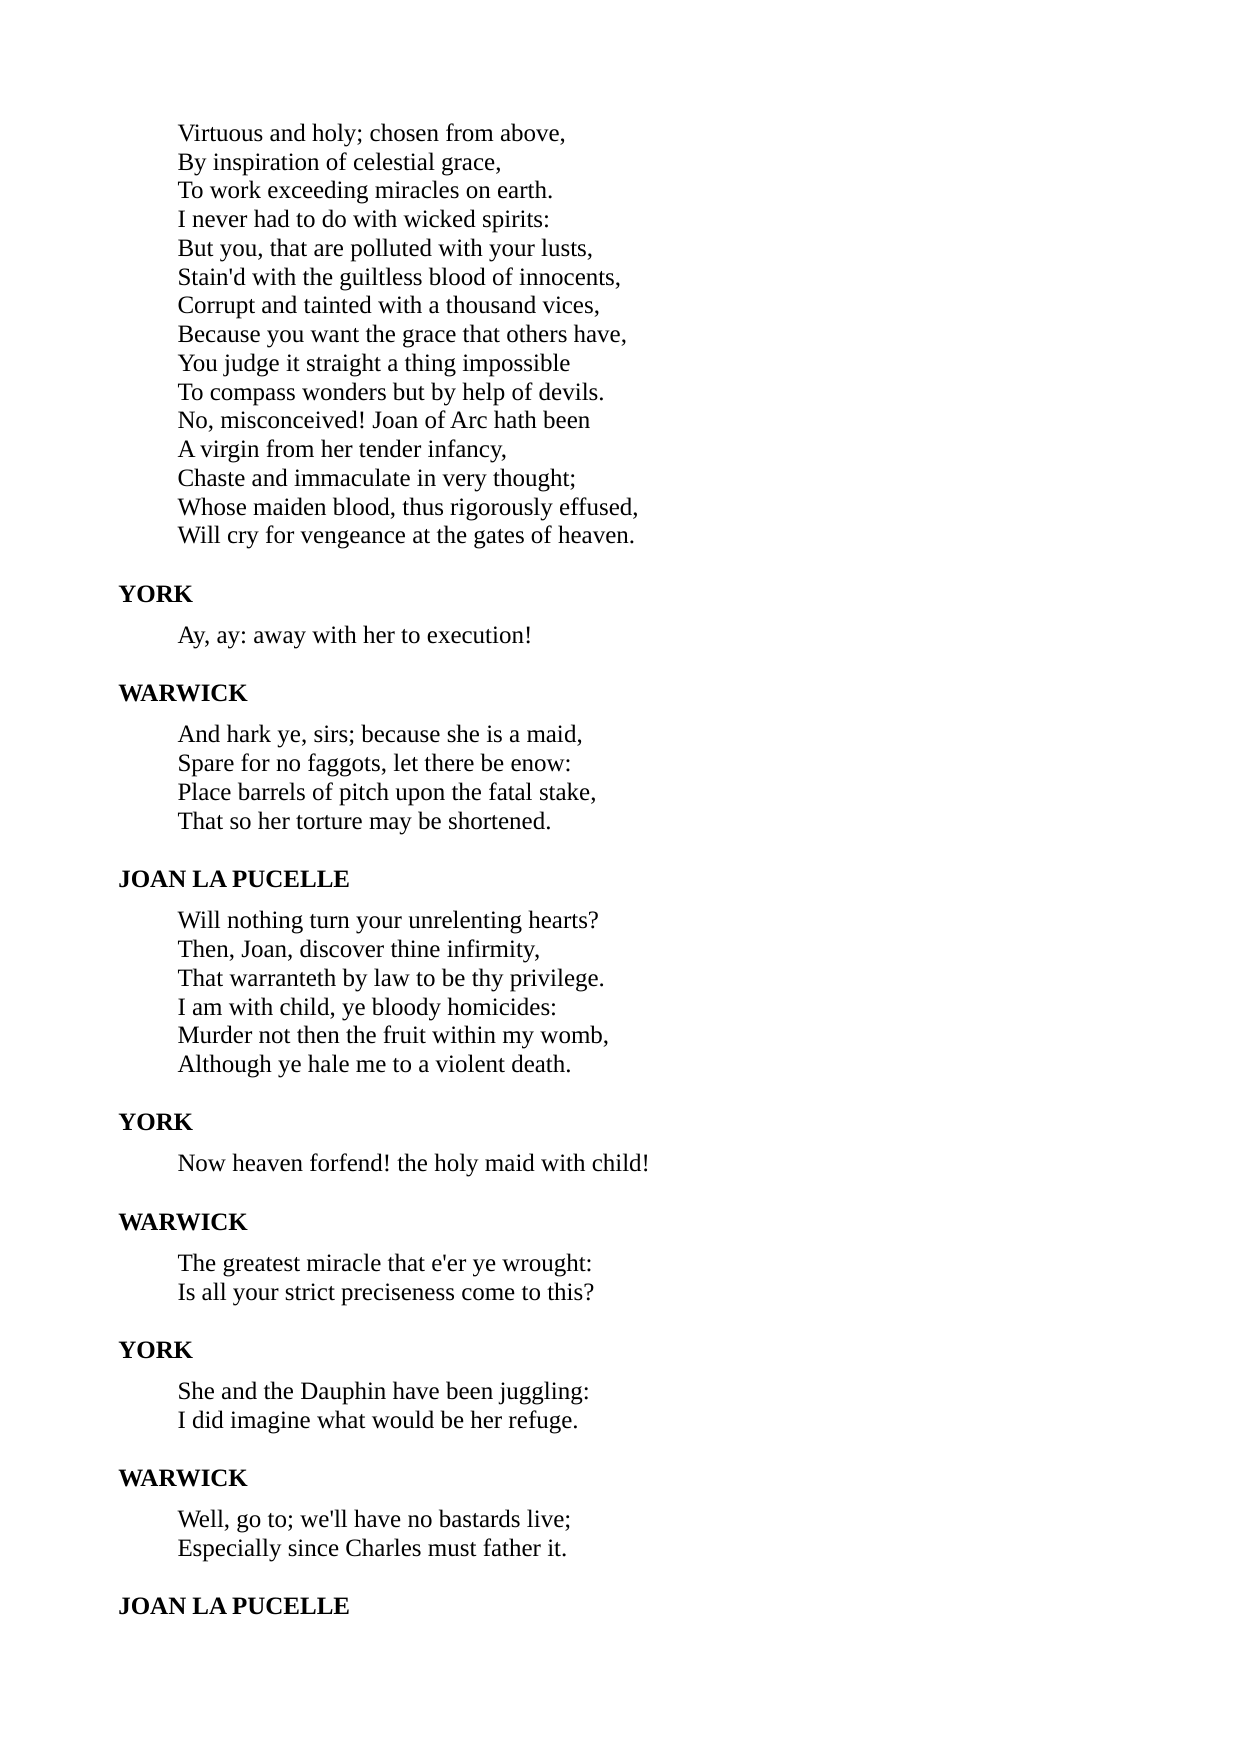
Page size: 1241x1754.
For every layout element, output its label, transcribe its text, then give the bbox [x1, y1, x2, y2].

text Now heaven forfend! the holy maid with child! [177, 1148, 1063, 1177]
text Well, go to; we'll have no bastards live; Especially since Charles must father it. [177, 1504, 1063, 1562]
text WARWICK [118, 1463, 1122, 1492]
text YORK [118, 1107, 1122, 1136]
text JOAN LA PUCELLE [118, 864, 1122, 893]
text YORK [118, 579, 1122, 608]
text The greatest miracle that e'er ye wrought: Is all your strict preciseness come to this? [177, 1248, 1063, 1306]
text YORK [118, 1335, 1122, 1364]
text WARWICK [118, 678, 1122, 707]
text Will nothing turn your unrelenting hearts? Then, Joan, discover thine infirmity, That warranteth by law to be thy privilege. I am with child, ye bloody homicides: Murder not then the fruit within my womb, Although ye hale me to a violent death. [177, 905, 1063, 1078]
text She and the Dauphin have been juggling: I did imagine what would be her refuge. [177, 1376, 1063, 1434]
text Virtuous and holy; chosen from above, By inspiration of celestial grace, To work exceeding miracles on earth. I never had to do with wicked spirits: But you, that are polluted with your lusts, Stain'd with the guiltless blood of innocents, Corrupt and tainted with a thousand vices, Because you want the grace that others have, You judge it straight a thing impossible To compass wonders but by help of devils. No, misconceived! Joan of Arc hath been A virgin from her tender infancy, Chaste and immaculate in very thought; Whose maiden blood, thus rigorously effused, Will cry for vengeance at the gates of heaven. [177, 118, 1063, 549]
text JOAN LA PUCELLE [118, 1591, 1122, 1620]
text Ay, ay: away with her to execution! [177, 620, 1063, 649]
text WARWICK [118, 1207, 1122, 1236]
text And hark ye, sirs; because she is a maid, Spare for no faggots, let there be enow: Place barrels of pitch upon the fatal stake, That so her torture may be shortened. [177, 719, 1063, 834]
